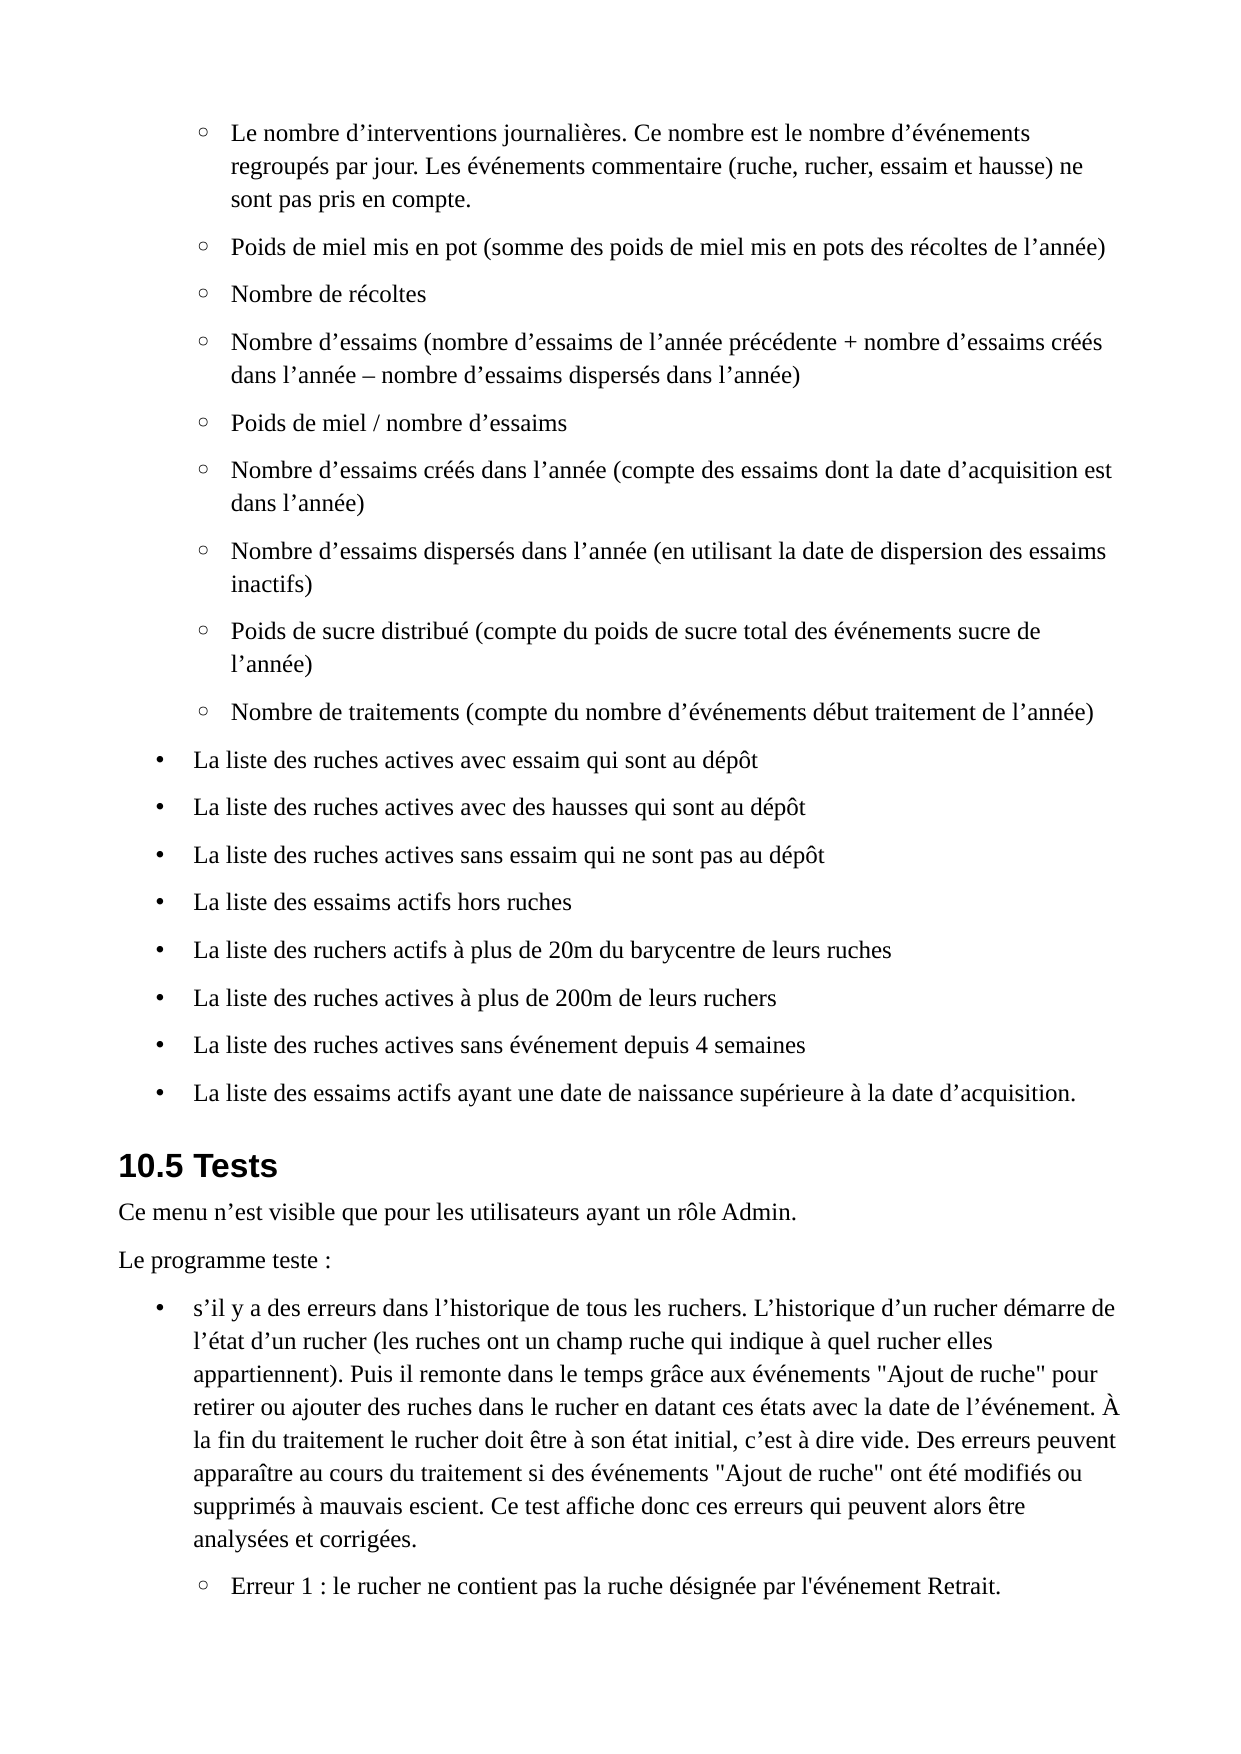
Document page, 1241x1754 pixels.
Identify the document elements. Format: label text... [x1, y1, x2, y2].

list Nombre de récoltes [193, 279, 1122, 308]
list Nombre de traitements (compte du nombre d’événements début traitement de l’année) [193, 697, 1122, 726]
list Poids de sucre distribué (compte du poids de sucre total des événements sucre de l’année) [193, 616, 1122, 678]
list Le nombre d’interventions journalières. Ce nombre est le nombre d’événements regroupés par jour. Les événements commentaire (ruche, rucher, essaim et hausse) ne sont pas pris en compte. [193, 118, 1122, 213]
text Le programme teste : [118, 1245, 1122, 1274]
list Nombre d’essaims (nombre d’essaims de l’année précédente + nombre d’essaims créés dans l’année – nombre d’essaims dispersés dans l’année) [193, 327, 1122, 389]
list s’il y a des erreurs dans l’historique de tous les ruchers. L’historique d’un rucher démarre de l’état d’un rucher (les ruches ont un champ ruche qui indique à quel rucher elles appartiennent). Puis il remonte dans le temps grâce aux événements "Ajout de ruche" pour retirer ou ajouter des ruches dans le rucher en datant ces états avec la date de l’événement. À la fin du traitement le rucher doit être à son état initial, c’est à dire vide. Des erreurs peuvent apparaître au cours du traitement si des événements "Ajout de ruche" ont été modifiés ou supprimés à mauvais escient. Ce test affiche donc ces erreurs qui peuvent alors être analysées et corrigées. [156, 1293, 1122, 1553]
list La liste des essaims actifs ayant une date de naissance supérieure à la date d’acquisition. [156, 1078, 1122, 1107]
list La liste des ruches actives à plus de 200m de leurs ruchers [156, 983, 1122, 1011]
list La liste des ruchers actifs à plus de 20m du barycentre de leurs ruches [156, 935, 1122, 964]
list La liste des ruches actives sans essaim qui ne sont pas au dépôt [156, 840, 1122, 869]
list Poids de miel / nombre d’essaims [193, 408, 1122, 436]
list Nombre d’essaims créés dans l’année (compte des essaims dont la date d’acquisition est dans l’année) [193, 455, 1122, 517]
list La liste des ruches actives avec essaim qui sont au dépôt [156, 745, 1122, 773]
list La liste des ruches actives sans événement depuis 4 semaines [156, 1030, 1122, 1059]
list Erreur 1 : le rucher ne contient pas la ruche désignée par l'événement Retrait. [193, 1571, 1122, 1600]
text Ce menu n’est visible que pour les utilisateurs ayant un rôle Admin. [118, 1197, 1122, 1226]
list Nombre d’essaims dispersés dans l’année (en utilisant la date de dispersion des essaims inactifs) [193, 536, 1122, 598]
subtitle Tests [118, 1146, 1122, 1185]
list La liste des essaims actifs hors ruches [156, 887, 1122, 916]
list Poids de miel mis en pot (somme des poids de miel mis en pots des récoltes de l’année) [193, 232, 1122, 261]
list La liste des ruches actives avec des hausses qui sont au dépôt [156, 792, 1122, 821]
